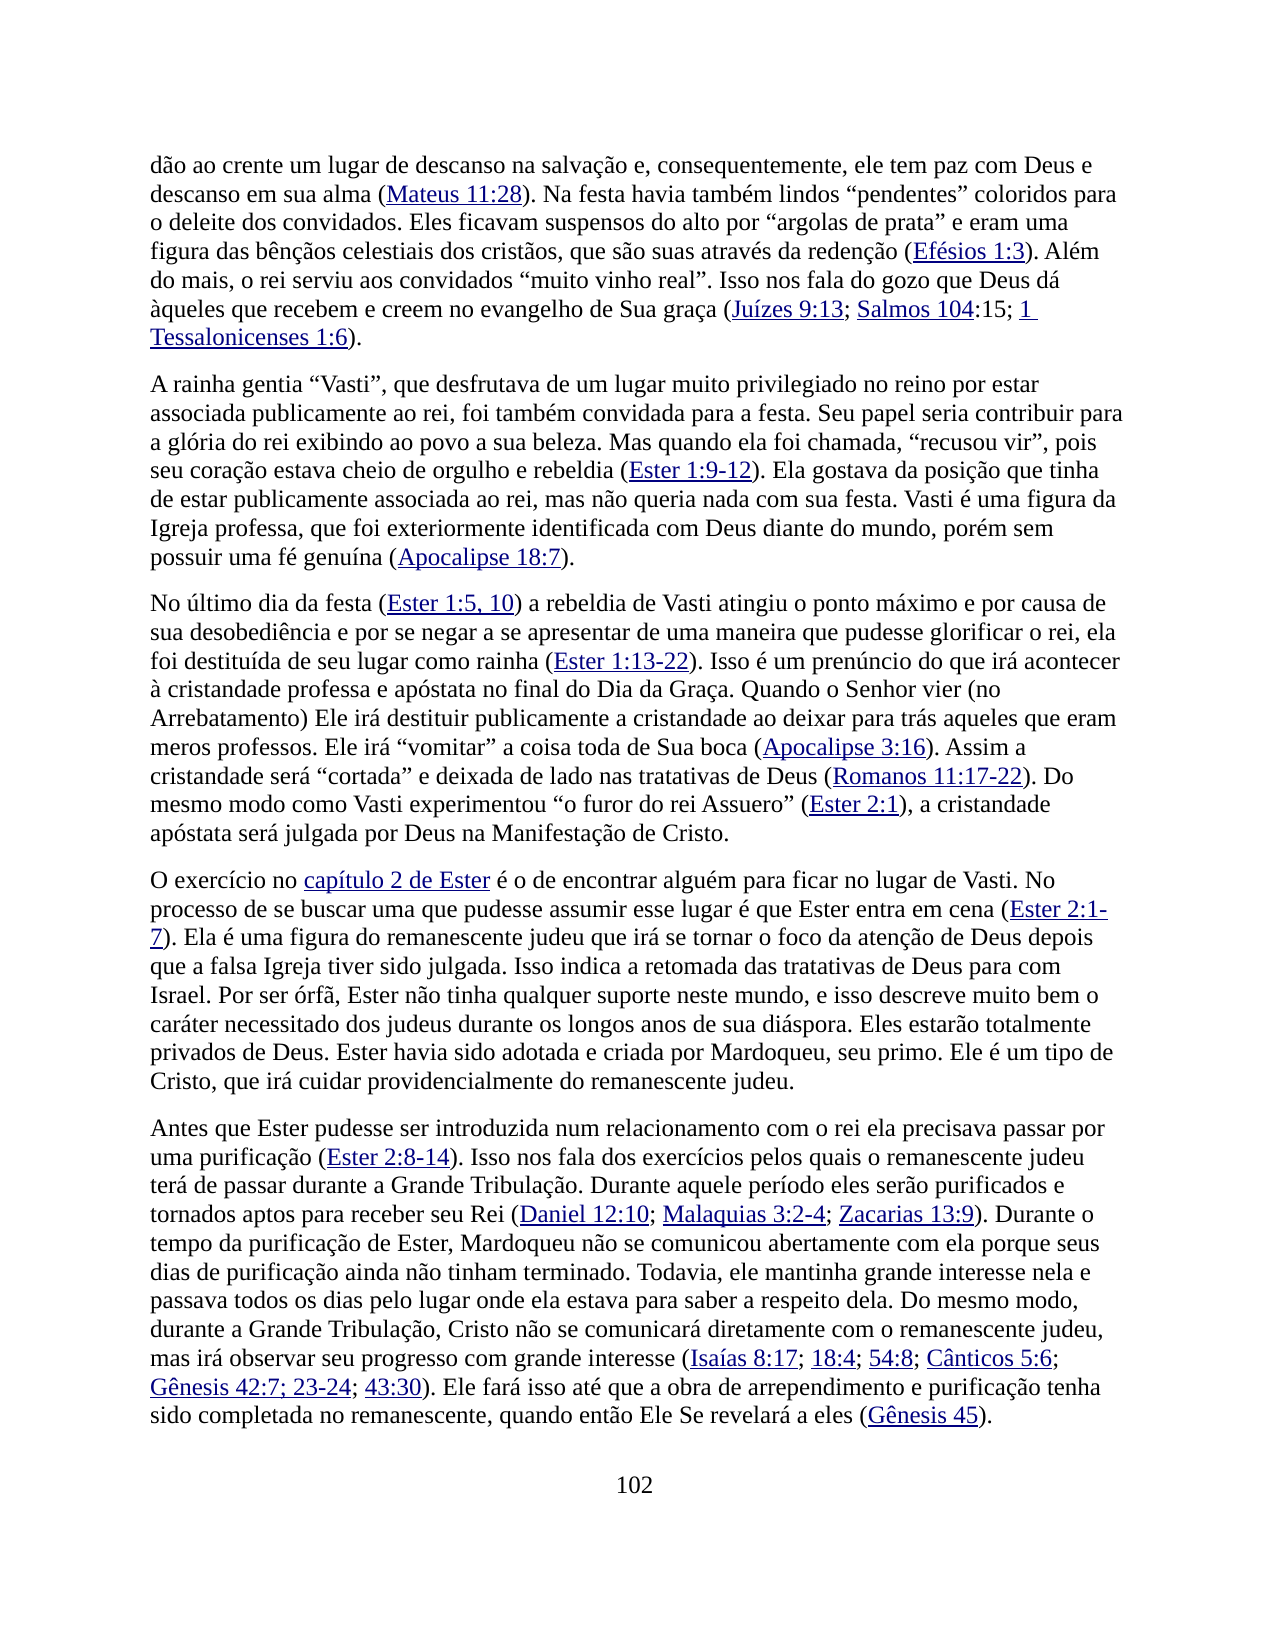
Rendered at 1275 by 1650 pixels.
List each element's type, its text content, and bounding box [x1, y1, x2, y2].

text Antes que Ester pudesse ser introduzida num relacionamento com o rei ela precisava passar por uma purificação (Ester 2:8-14). Isso nos fala dos exercícios pelos quais o remanescente judeu terá de passar durante a Grande Tribulação. Durante aquele período eles serão purificados e tornados aptos para receber seu Rei (Daniel 12:10; Malaquias 3:2-4; Zacarias 13:9). Durante o tempo da purificação de Ester, Mardoqueu não se comunicou abertamente com ela porque seus dias de purificação ainda não tinham terminado. Todavia, ele mantinha grande interesse nela e passava todos os dias pelo lugar onde ela estava para saber a respeito dela. Do mesmo modo, durante a Grande Tribulação, Cristo não se comunicará diretamente com o remanescente judeu, mas irá observar seu progresso com grande interesse (Isaías 8:17; 18:4; 54:8; Cânticos 5:6; Gênesis 42:7; 23-24; 43:30). Ele fará isso até que a obra de arrependimento e purificação tenha sido completada no remanescente, quando então Ele Se revelará a eles (Gênesis 45). [150, 1113, 1125, 1429]
text No último dia da festa (Ester 1:5, 10) a rebeldia de Vasti atingiu o ponto máximo e por causa de sua desobediência e por se negar a se apresentar de uma maneira que pudesse glorificar o rei, ela foi destituída de seu lugar como rainha (Ester 1:13-22). Isso é um prenúncio do que irá acontecer à cristandade professa e apóstata no final do Dia da Graça. Quando o Senhor vier (no Arrebatamento) Ele irá destituir publicamente a cristandade ao deixar para trás aqueles que eram meros professos. Ele irá “vomitar” a coisa toda de Sua boca (Apocalipse 3:16). Assim a cristandade será “cortada” e deixada de lado nas tratativas de Deus (Romanos 11:17-22). Do mesmo modo como Vasti experimentou “o furor do rei Assuero” (Ester 2:1), a cristandade apóstata será julgada por Deus na Manifestação de Cristo. [150, 588, 1125, 847]
text dão ao crente um lugar de descanso na salvação e, consequentemente, ele tem paz com Deus e descanso em sua alma (Mateus 11:28). Na festa havia também lindos “pendentes” coloridos para o deleite dos convidados. Eles ficavam suspensos do alto por “argolas de prata” e eram uma figura das bênçãos celestiais dos cristãos, que são suas através da redenção (Efésios 1:3). Além do mais, o rei serviu aos convidados “muito vinho real”. Isso nos fala do gozo que Deus dá àqueles que recebem e creem no evangelho de Sua graça (Juízes 9:13; Salmos 104:15; 1 Tessalonicenses 1:6). [150, 150, 1125, 351]
text O exercício no capítulo 2 de Ester é o de encontrar alguém para ficar no lugar de Vasti. No processo de se buscar uma que pudesse assumir esse lugar é que Ester entra em cena (Ester 2:1-7). Ela é uma figura do remanescente judeu que irá se tornar o foco da atenção de Deus depois que a falsa Igreja tiver sido julgada. Isso indica a retomada das tratativas de Deus para com Israel. Por ser órfã, Ester não tinha qualquer suporte neste mundo, e isso descreve muito bem o caráter necessitado dos judeus durante os longos anos de sua diáspora. Eles estarão totalmente privados de Deus. Ester havia sido adotada e criada por Mardoqueu, seu primo. Ele é um tipo de Cristo, que irá cuidar providencialmente do remanescente judeu. [150, 865, 1125, 1095]
text A rainha gentia “Vasti”, que desfrutava de um lugar muito privilegiado no reino por estar associada publicamente ao rei, foi também convidada para a festa. Seu papel seria contribuir para a glória do rei exibindo ao povo a sua beleza. Mas quando ela foi chamada, “recusou vir”, pois seu coração estava cheio de orgulho e rebeldia (Ester 1:9-12). Ela gostava da posição que tinha de estar publicamente associada ao rei, mas não queria nada com sua festa. Vasti é uma figura da Igreja professa, que foi exteriormente identificada com Deus diante do mundo, porém sem possuir uma fé genuína (Apocalipse 18:7). [150, 369, 1125, 570]
